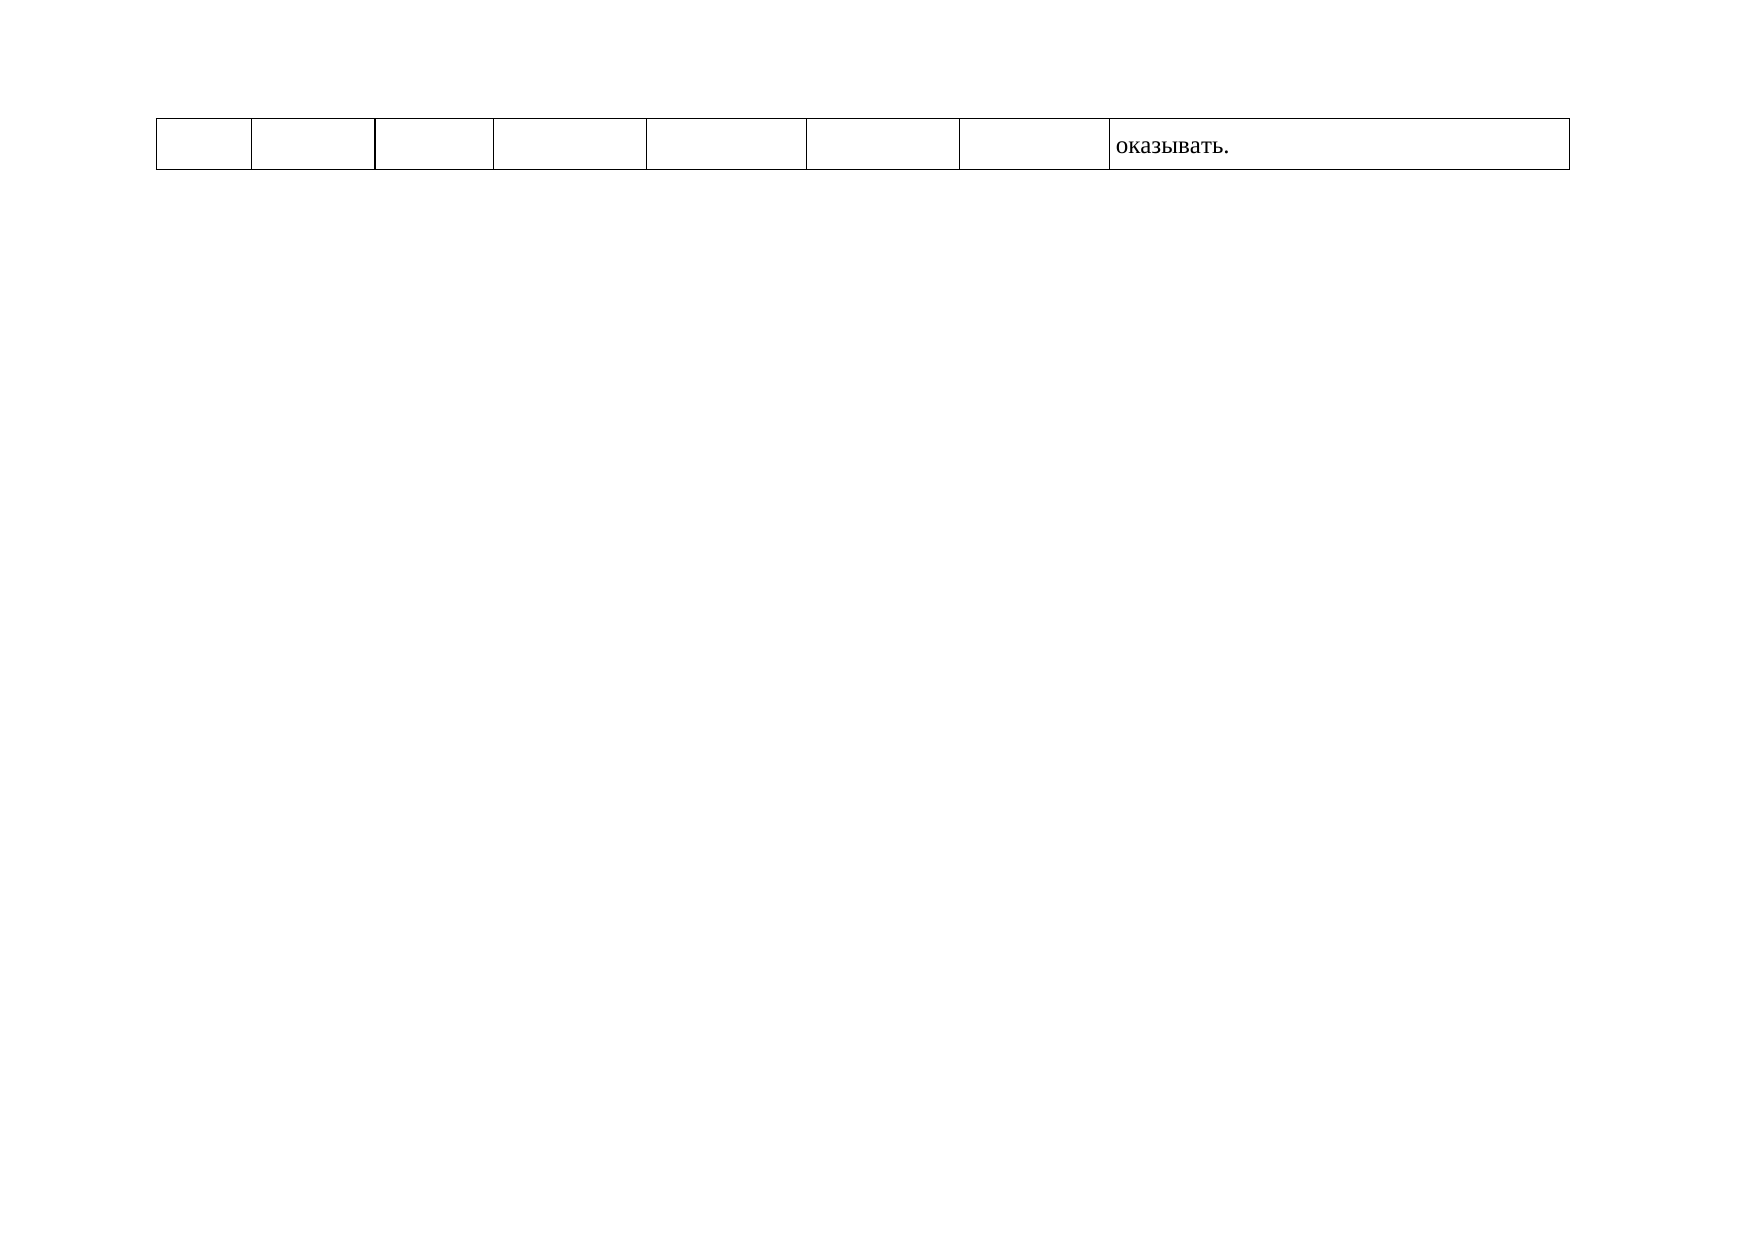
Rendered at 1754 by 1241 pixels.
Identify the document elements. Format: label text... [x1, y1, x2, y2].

table_cell [647, 119, 806, 169]
table_cell [157, 119, 251, 169]
table_cell [376, 119, 493, 169]
table_cell - [807, 119, 959, 169]
table_cell оказывать. [1110, 119, 1569, 169]
table_cell - [960, 119, 1109, 169]
table_cell [494, 119, 646, 169]
table_cell [252, 119, 374, 169]
